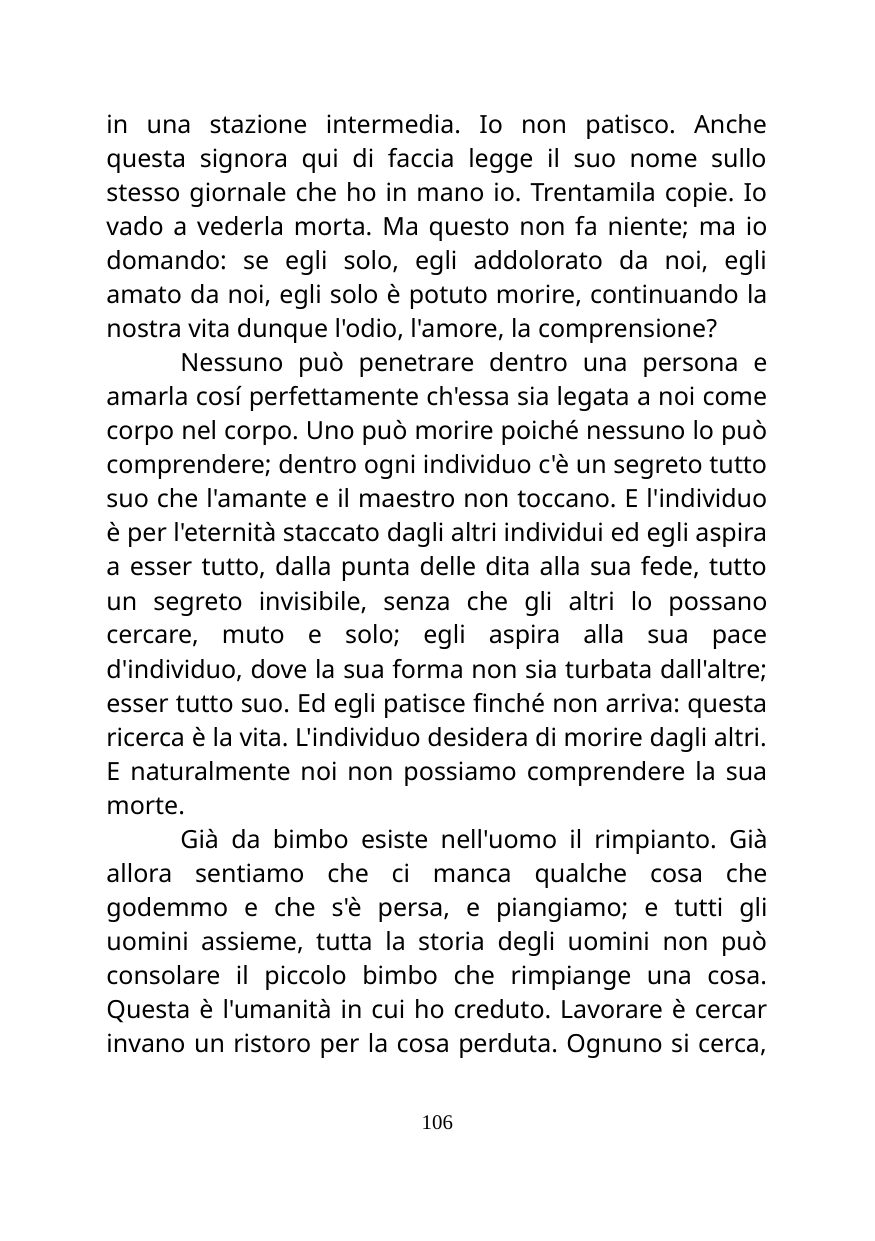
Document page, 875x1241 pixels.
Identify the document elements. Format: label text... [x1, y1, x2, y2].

text Già da bimbo esiste nell'uomo il rimpianto. Già allora sentiamo che ci manca qualche cosa che godemmo e che s'è persa, e piangiamo; e tutti gli uomini assieme, tutta la storia degli uomini non può consolare il piccolo bimbo che rimpiange una cosa. Questa è l'umanità in cui ho creduto. Lavorare è cercar invano un ristoro per la cosa perduta. Ognuno si cerca, [106, 822, 768, 1060]
text in una stazione intermedia. Io non patisco. Anche questa signora qui di faccia legge il suo nome sullo stesso giornale che ho in mano io. Trentamila copie. Io vado a vederla morta. Ma questo non fa niente; ma io domando: se egli solo, egli addolorato da noi, egli amato da noi, egli solo è potuto morire, continuando la nostra vita dunque l'odio, l'amore, la comprensione? [106, 106, 768, 345]
text Nessuno può penetrare dentro una persona e amarla cosí perfettamente ch'essa sia legata a noi come corpo nel corpo. Uno può morire poiché nessuno lo può comprendere; dentro ogni individuo c'è un segreto tutto suo che l'amante e il maestro non toccano. E l'individuo è per l'eternità staccato dagli altri individui ed egli aspira a esser tutto, dalla punta delle dita alla sua fede, tutto un segreto invisibile, senza che gli altri lo possano cercare, muto e solo; egli aspira alla sua pace d'individuo, dove la sua forma non sia turbata dall'altre; esser tutto suo. Ed egli patisce finché non arriva: questa ricerca è la vita. L'individuo desidera di morire dagli altri. E naturalmente noi non possiamo comprendere la sua morte. [106, 345, 768, 822]
